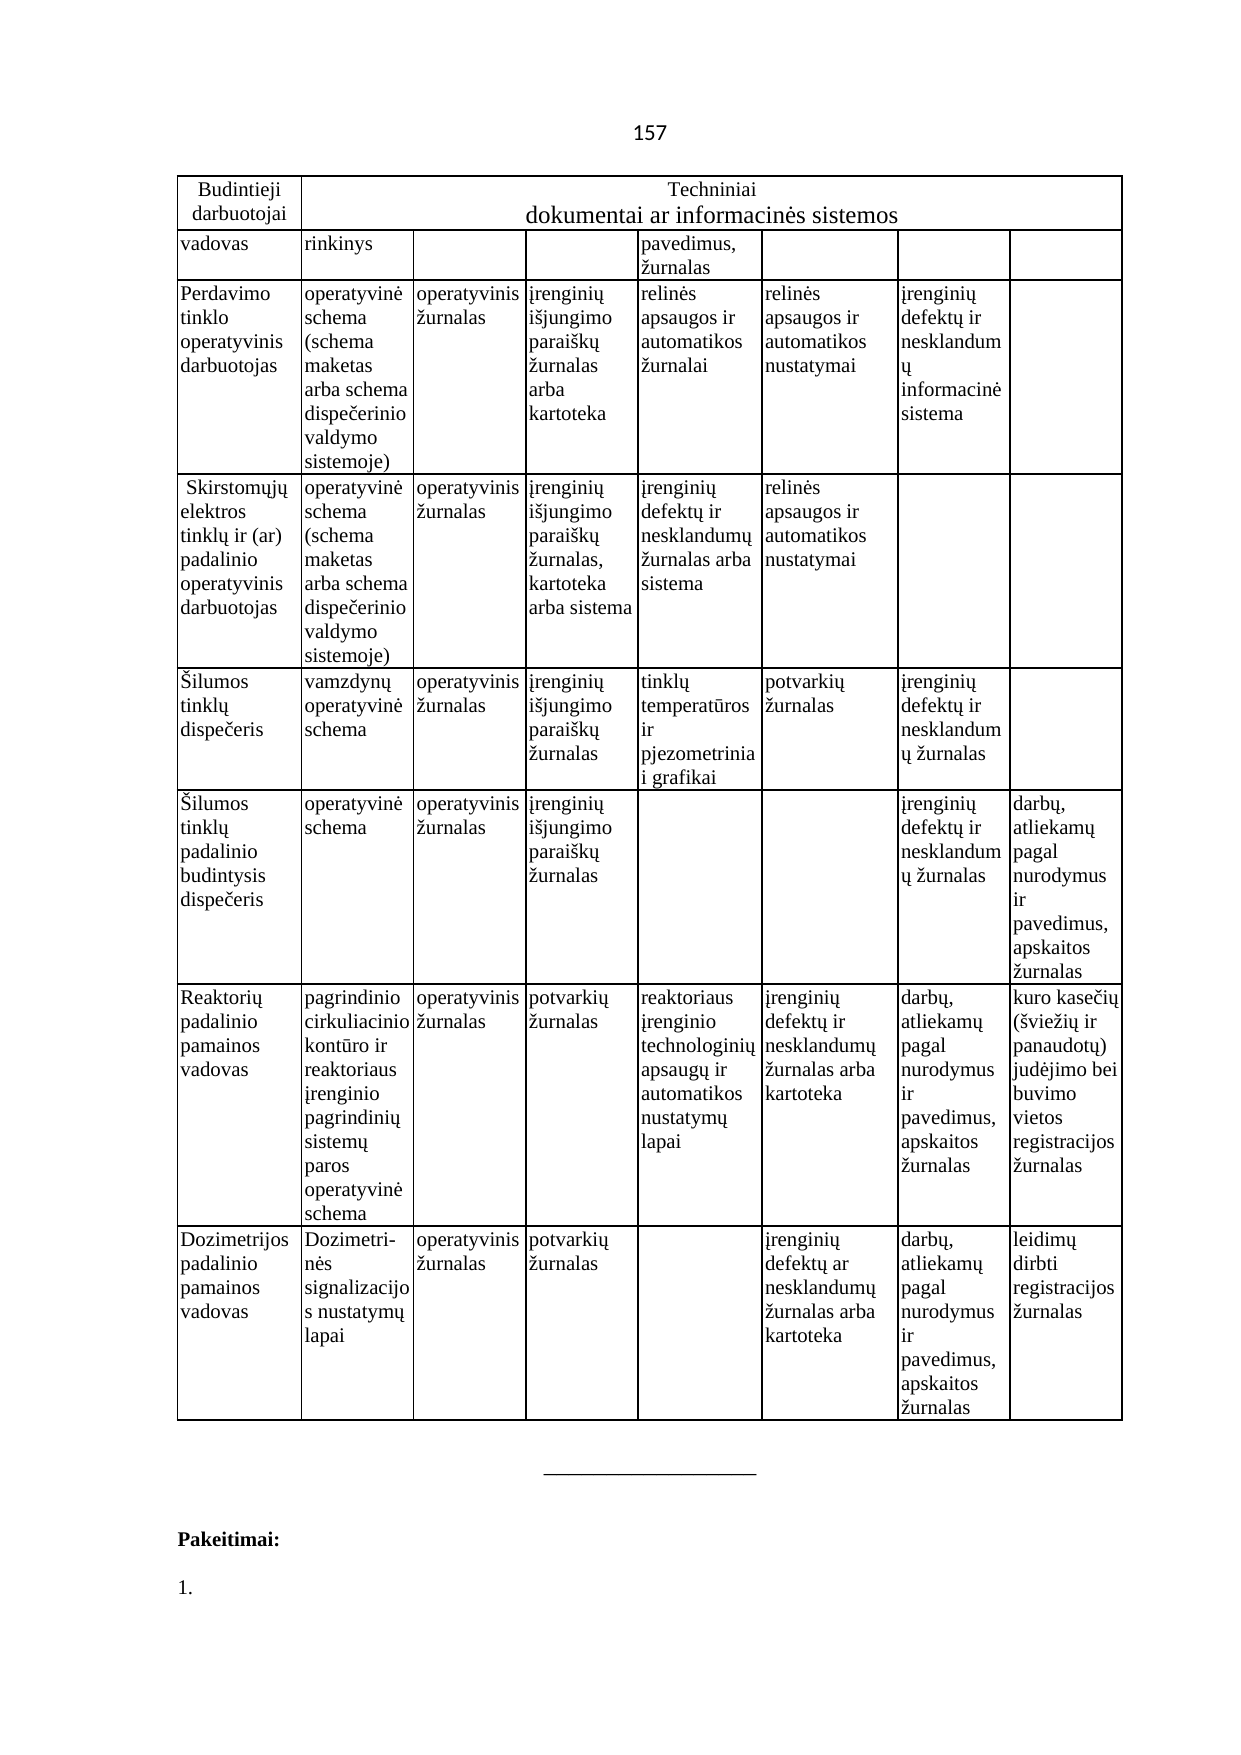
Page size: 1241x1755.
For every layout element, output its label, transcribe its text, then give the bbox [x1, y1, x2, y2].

table_header Budintieji darbuotojai [178, 177, 301, 229]
table_cell operatyvinė schema (schema maketas arba schema dispečerinio valdymo sistemoje) [302, 475, 413, 667]
table_cell darbų, atliekamų pagal nurodymus ir pavedimus, apskaitos žurnalas [1011, 791, 1121, 983]
table_cell operatyvinis žurnalas [414, 281, 525, 473]
table_cell operatyvinė schema (schema maketas arba schema dispečerinio valdymo sistemoje) [302, 281, 413, 473]
table_cell [763, 791, 897, 983]
table_cell [1011, 231, 1121, 279]
table_cell [763, 231, 897, 279]
table_cell [1011, 281, 1121, 473]
table_cell pavedimus, žurnalas [639, 231, 761, 279]
table_cell relinės apsaugos ir automatikos žurnalai [639, 281, 761, 473]
table_cell potvarkių žurnalas [527, 985, 637, 1225]
text _________________ [177, 1449, 1122, 1478]
table_cell vadovas [178, 231, 301, 279]
table_cell reaktoriaus įrenginio technologinių apsaugų ir automatikos nustatymų lapai [639, 985, 761, 1225]
table_cell įrenginių defektų ir nesklandumų žurnalas arba kartoteka [763, 985, 897, 1225]
table_cell relinės apsaugos ir automatikos nustatymai [763, 475, 897, 667]
text Pakeitimai: [177, 1526, 1122, 1551]
table_cell įrenginių išjungimo paraiškų žurnalas [527, 791, 637, 983]
table_cell operatyvinis žurnalas [414, 475, 525, 667]
table_cell [1011, 669, 1121, 789]
table_cell įrenginių defektų ir nesklandumų informacinė sistema [899, 281, 1009, 473]
table_cell [414, 231, 525, 279]
table_cell rinkinys [302, 231, 413, 279]
table_cell [899, 475, 1009, 667]
table_cell įrenginių išjungimo paraiškų žurnalas, kartoteka arba sistema [527, 475, 637, 667]
table_cell Dozimetri-nės signalizacijos nustatymų lapai [302, 1227, 413, 1419]
table_cell [639, 1227, 761, 1419]
table_cell operatyvinis žurnalas [414, 1227, 525, 1419]
table_cell Skirstomųjų elektros tinklų ir (ar) padalinio operatyvinis darbuotojas [178, 475, 301, 667]
table_cell įrenginių defektų ir nesklandumų žurnalas [899, 791, 1009, 983]
table_cell [639, 791, 761, 983]
table_cell Perdavimo tinklo operatyvinis darbuotojas [178, 281, 301, 473]
table_cell darbų, atliekamų pagal nurodymus ir pavedimus, apskaitos žurnalas [899, 985, 1009, 1225]
table_cell įrenginių išjungimo paraiškų žurnalas [527, 669, 637, 789]
table_cell Šilumos tinklų dispečeris [178, 669, 301, 789]
table_cell [527, 231, 637, 279]
table_cell leidimų dirbti registracijos žurnalas [1011, 1227, 1121, 1419]
table_cell darbų, atliekamų pagal nurodymus ir pavedimus, apskaitos žurnalas [899, 1227, 1009, 1419]
table_cell potvarkių žurnalas [763, 669, 897, 789]
table_cell Reaktorių padalinio pamainos vadovas [178, 985, 301, 1225]
table_cell operatyvinis žurnalas [414, 669, 525, 789]
table_cell [899, 231, 1009, 279]
table_cell įrenginių išjungimo paraiškų žurnalas arba kartoteka [527, 281, 637, 473]
table_cell įrenginių defektų ar nesklandumų žurnalas arba kartoteka [763, 1227, 897, 1419]
table_cell įrenginių defektų ir nesklandumų žurnalas [899, 669, 1009, 789]
table_cell [1011, 475, 1121, 667]
table_cell operatyvinis žurnalas [414, 791, 525, 983]
table_cell pagrindinio cirkuliacinio kontūro ir reaktoriaus įrenginio pagrindinių sistemų paros operatyvinė schema [302, 985, 413, 1225]
table_cell kuro kasečių (šviežių ir panaudotų) judėjimo bei buvimo vietos registracijos žurnalas [1011, 985, 1121, 1225]
table_cell tinklų temperatūros ir pjezometriniai grafikai [639, 669, 761, 789]
table_cell operatyvinė schema [302, 791, 413, 983]
table_cell Šilumos tinklų padalinio budintysis dispečeris [178, 791, 301, 983]
table_cell vamzdynų operatyvinė schema [302, 669, 413, 789]
table_cell operatyvinis žurnalas [414, 985, 525, 1225]
table_cell įrenginių defektų ir nesklandumų žurnalas arba sistema [639, 475, 761, 667]
table_header Techniniai dokumentai ar informacinės sistemos [302, 177, 1121, 229]
text 1. [177, 1574, 1122, 1599]
table_cell relinės apsaugos ir automatikos nustatymai [763, 281, 897, 473]
table_cell Dozimetrijos padalinio pamainos vadovas [178, 1227, 301, 1419]
table_cell potvarkių žurnalas [527, 1227, 637, 1419]
